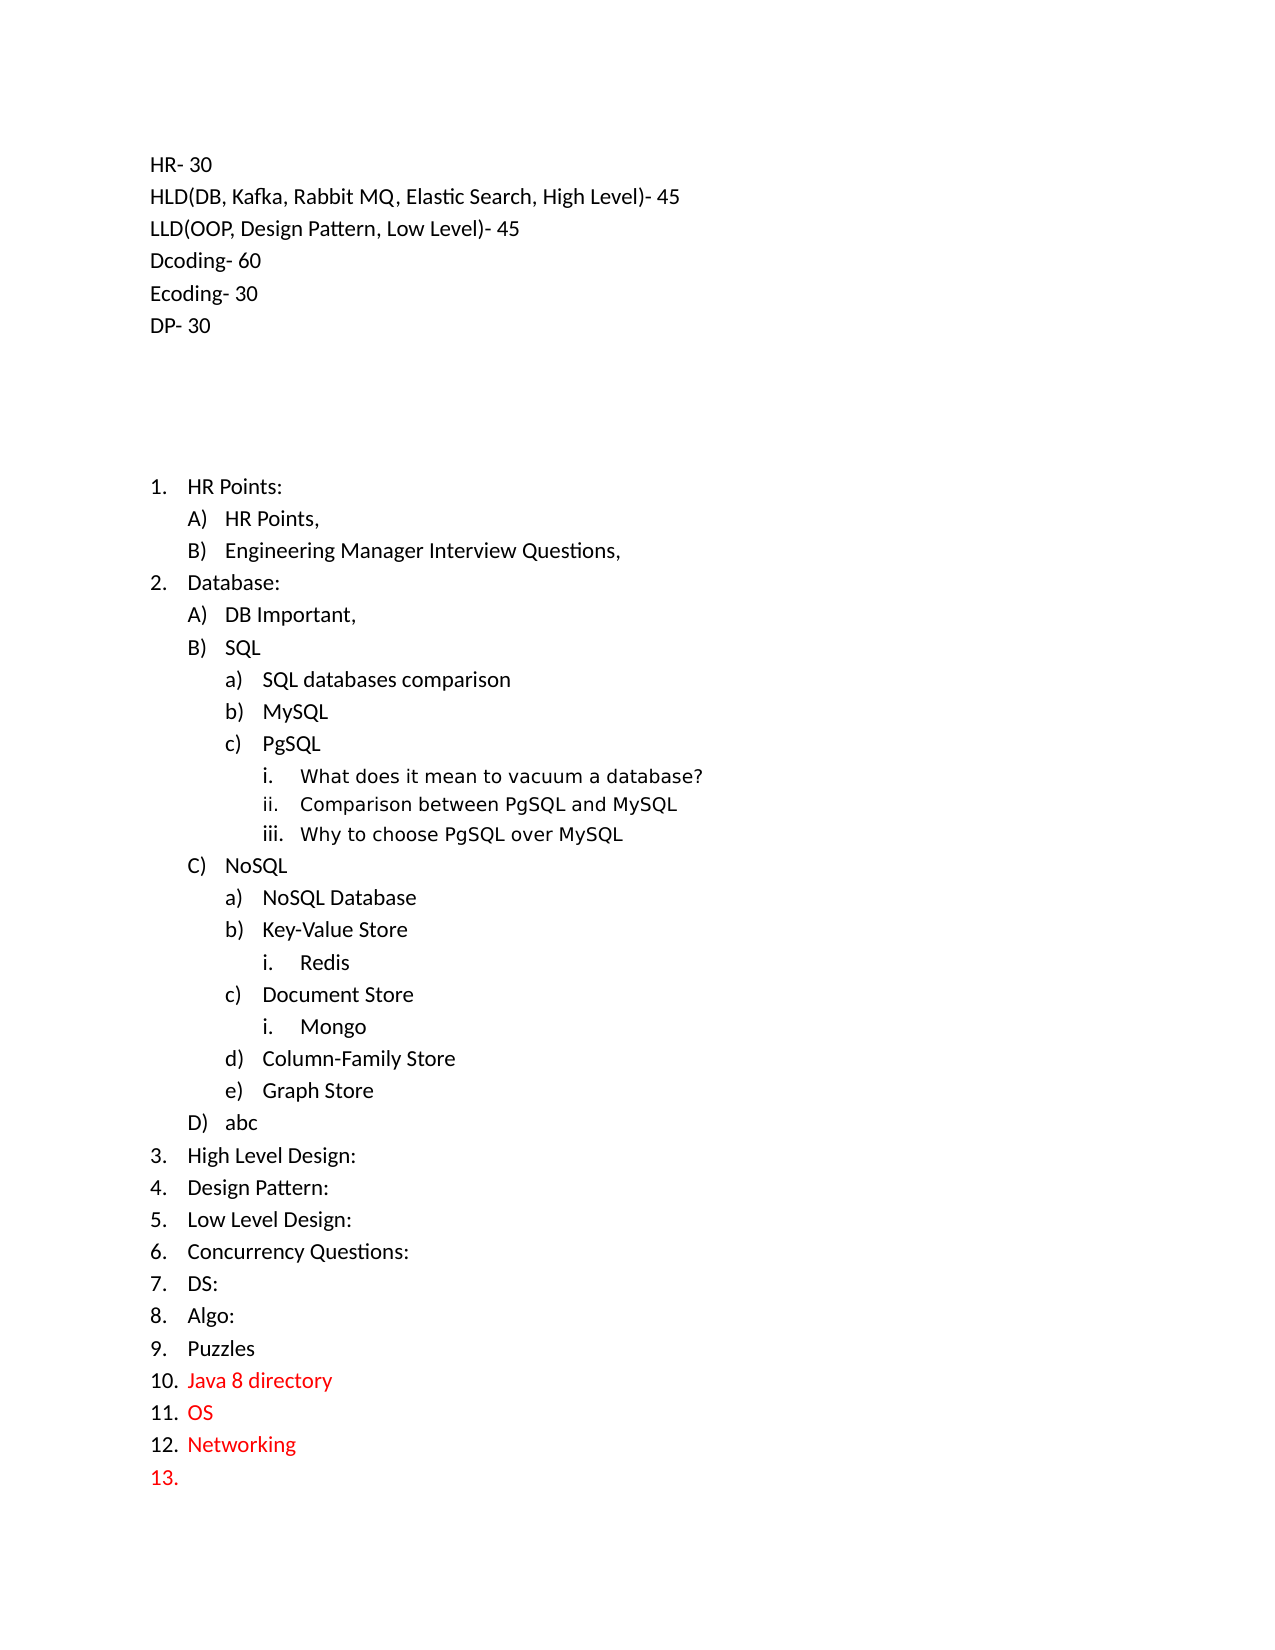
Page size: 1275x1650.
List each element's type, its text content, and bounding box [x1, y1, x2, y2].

list Database: [150, 568, 1125, 596]
list HR- 30 [150, 150, 1125, 178]
list NoSQL Database [225, 883, 1125, 911]
list abc [187, 1108, 1125, 1137]
list SQL databases comparison [225, 665, 1125, 693]
list OS [150, 1398, 1125, 1426]
list Design Pattern: [150, 1173, 1125, 1201]
list Concurrency Questions: [150, 1237, 1125, 1265]
list Puzzles [150, 1334, 1125, 1362]
list Networking [150, 1430, 1125, 1458]
list Column-Family Store [225, 1044, 1125, 1072]
list HR Points, [187, 504, 1125, 532]
list NoSQL [187, 851, 1125, 879]
list Comparison between PgSQL and MySQL [262, 794, 1125, 816]
list Java 8 directory [150, 1366, 1125, 1394]
list DP- 30 [150, 311, 1125, 339]
list DS: [150, 1269, 1125, 1297]
list Document Store [225, 980, 1125, 1008]
list Key-Value Store [225, 915, 1125, 943]
list HLD(DB, Kafka, Rabbit MQ, Elastic Search, High Level)- 45 [150, 182, 1125, 210]
list DB Important, [187, 601, 1125, 629]
list Ecoding- 30 [150, 279, 1125, 307]
list SQL [187, 633, 1125, 661]
list Why to choose PgSQL over MySQL [262, 819, 1125, 847]
list Low Level Design: [150, 1205, 1125, 1233]
list Mongo [262, 1012, 1125, 1040]
list HR Points: [150, 472, 1125, 500]
list MySQL [225, 697, 1125, 725]
list Dcoding- 60 [150, 247, 1125, 274]
list Algo: [150, 1302, 1125, 1330]
list Graph Store [225, 1076, 1125, 1104]
list What does it mean to vacuum a database? [262, 762, 1125, 789]
list PgSQL [225, 729, 1125, 757]
list LLD(OOP, Design Pattern, Low Level)- 45 [150, 214, 1125, 242]
list Redis [262, 948, 1125, 976]
list High Level Design: [150, 1141, 1125, 1169]
list Engineering Manager Interview Questions, [187, 536, 1125, 564]
